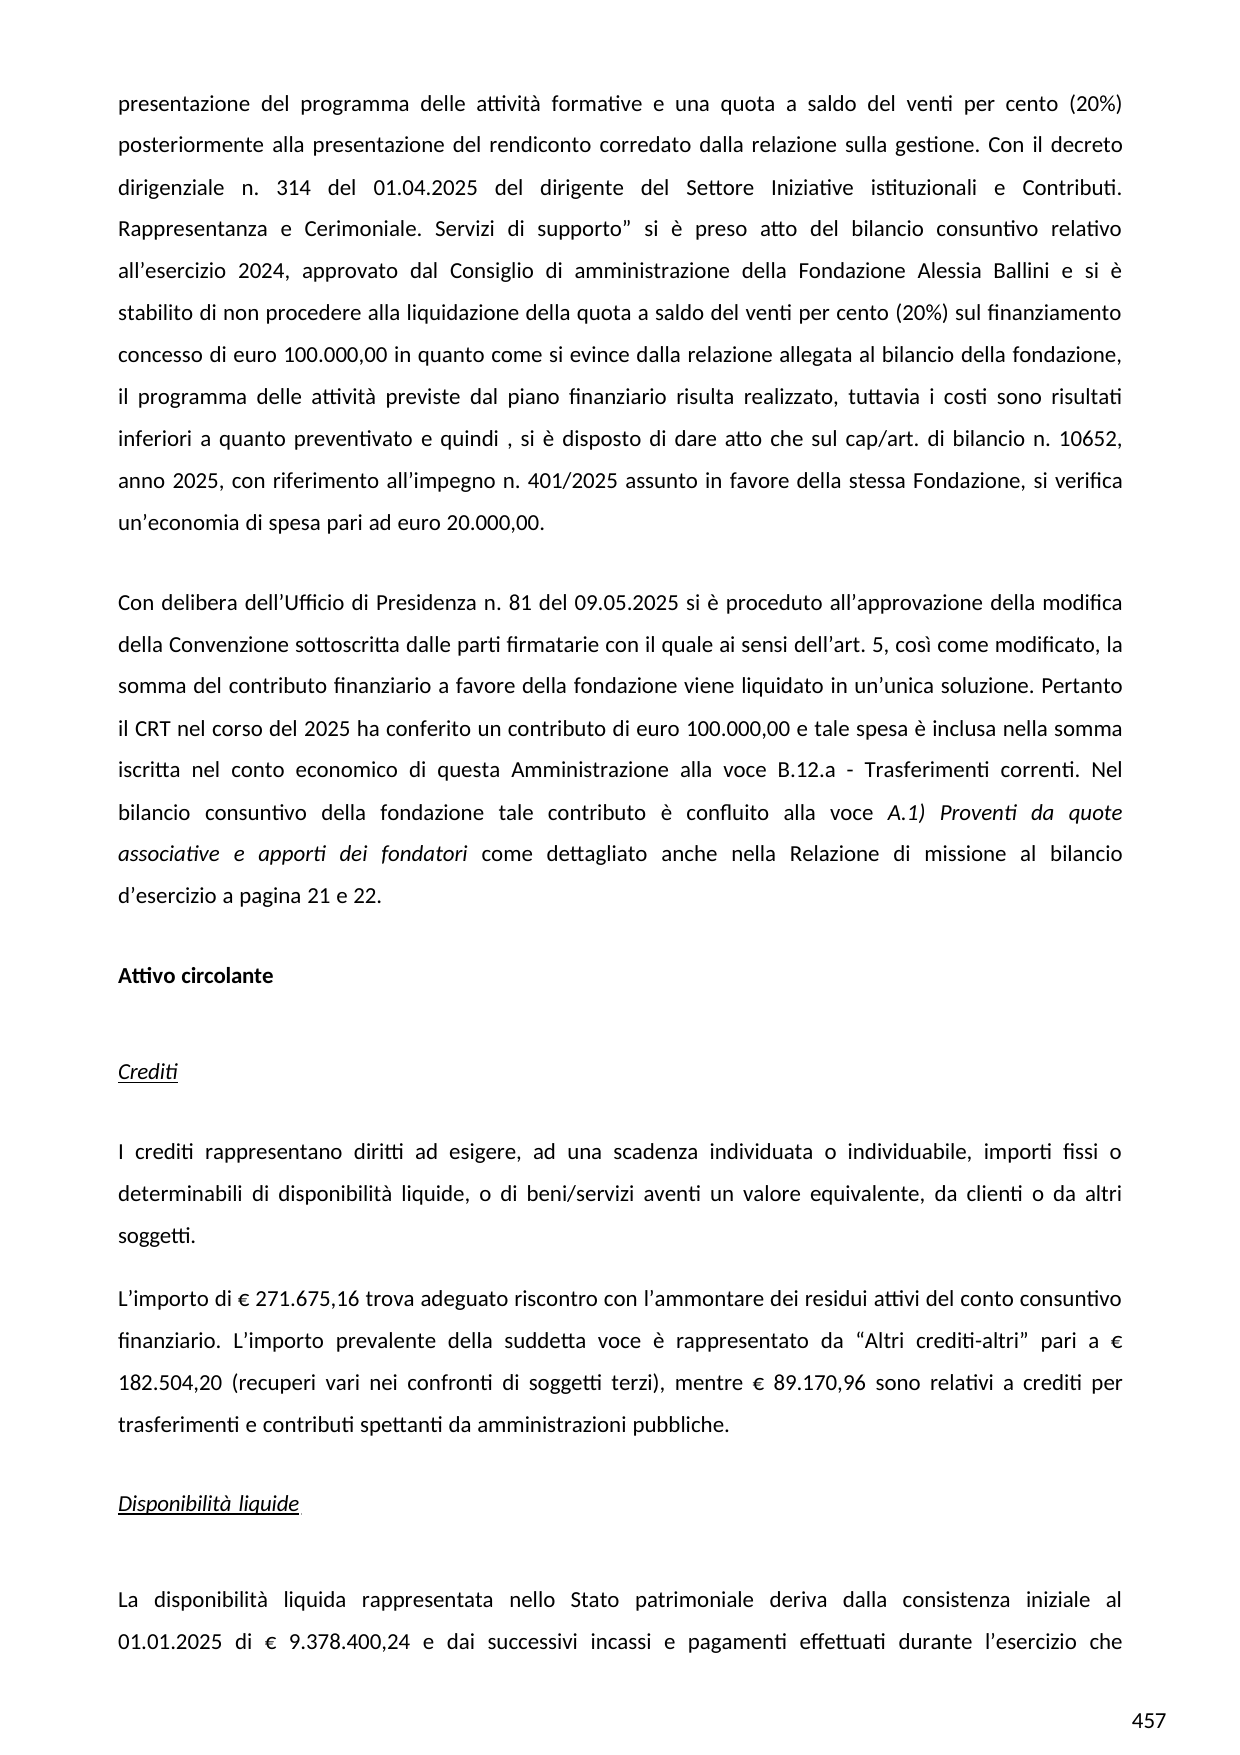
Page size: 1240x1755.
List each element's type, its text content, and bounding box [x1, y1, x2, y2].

text presentazione del programma delle attività formative e una quota a saldo del venti per cento (20%) posteriormente alla presentazione del rendiconto corredato dalla relazione sulla gestione. Con il decreto dirigenziale n. 314 del 01.04.2025 del dirigente del Settore Iniziative istituzionali e Contributi. Rappresentanza e Cerimoniale. Servizi di supporto” si è preso atto del bilancio consuntivo relativo all’esercizio 2024, approvato dal Consiglio di amministrazione della Fondazione Alessia Ballini e si è stabilito di non procedere alla liquidazione della quota a saldo del venti per cento (20%) sul finanziamento concesso di euro 100.000,00 in quanto come si evince dalla relazione allegata al bilancio della fondazione, il programma delle attività previste dal piano finanziario risulta realizzato, tuttavia i costi sono risultati inferiori a quanto preventivato e quindi , si è disposto di dare atto che sul cap/art. di bilancio n. 10652, anno 2025, con riferimento all’impegno n. 401/2025 assunto in favore della stessa Fondazione, si verifica un’economia di spesa pari ad euro 20.000,00. [118, 89, 1123, 536]
text L’importo di € 271.675,16 trova adeguato riscontro con l’ammontare dei residui attivi del conto consuntivo finanziario. L’importo prevalente della suddetta voce è rappresentato da “Altri crediti-altri” pari a € 182.504,20 (recuperi vari nei confronti di soggetti terzi), mentre € 89.170,96 sono relativi a crediti per trasferimenti e contributi spettanti da amministrazioni pubbliche. [118, 1284, 1123, 1438]
text Disponibilità liquide [118, 1489, 1210, 1517]
subtitle Attivo circolante [118, 961, 1210, 989]
text Crediti [118, 1057, 1210, 1086]
text I crediti rappresentano diritti ad esigere, ad una scadenza individuata o individuabile, importi fissi o determinabili di disponibilità liquide, o di beni/servizi aventi un valore equivalente, da clienti o da altri soggetti. [118, 1137, 1123, 1249]
text La disponibilità liquida rappresentata nello Stato patrimoniale deriva dalla consistenza iniziale al 01.01.2025 di € 9.378.400,24 e dai successivi incassi e pagamenti effettuati durante l’esercizio che [118, 1585, 1123, 1655]
text Con delibera dell’Ufficio di Presidenza n. 81 del 09.05.2025 si è proceduto all’approvazione della modifica della Convenzione sottoscritta dalle parti firmatarie con il quale ai sensi dell’art. 5, così come modificato, la somma del contributo finanziario a favore della fondazione viene liquidato in un’unica soluzione. Pertanto il CRT nel corso del 2025 ha conferito un contributo di euro 100.000,00 e tale spesa è inclusa nella somma iscritta nel conto economico di questa Amministrazione alla voce B.12.a - Trasferimenti correnti. Nel bilancio consuntivo della fondazione tale contributo è confluito alla voce A.1) Proventi da quote associative e apporti dei fondatori come dettagliato anche nella Relazione di missione al bilancio d’esercizio a pagina 21 e 22. [118, 588, 1123, 909]
